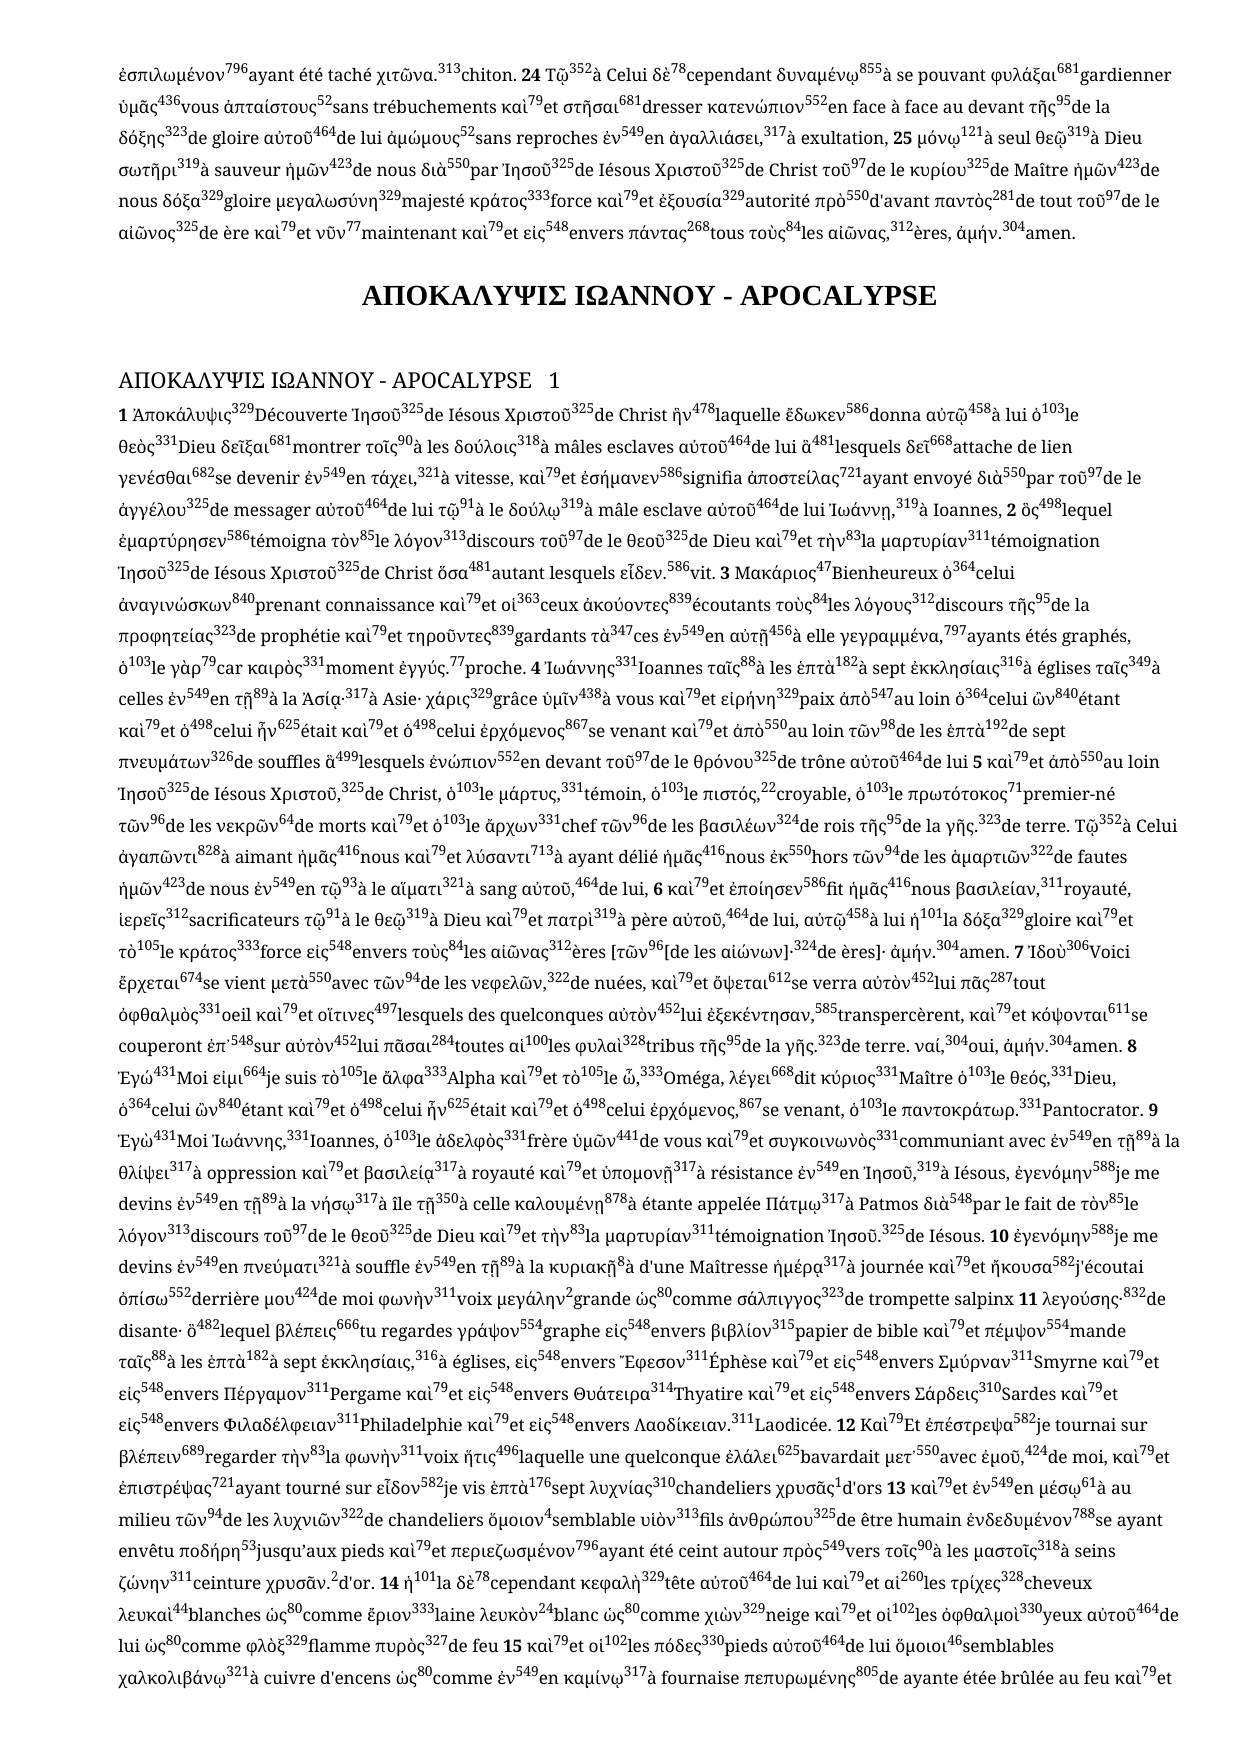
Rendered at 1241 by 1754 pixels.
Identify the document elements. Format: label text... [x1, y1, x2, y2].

text 1 Ἀποκάλυψις329Découverte Ἰησοῦ325de Iésous Χριστοῦ325de Christ ἣν478laquelle ἔδωκεν586donna αὐτῷ458à lui ὁ103le θεὸς331Dieu δεῖξαι681montrer τοῖς90à les δούλοις318à mâles esclaves αὐτοῦ464de lui ἃ481lesquels δεῖ668attache de lien γενέσθαι682se devenir ἐν549en τάχει,321à vitesse, καὶ79et ἐσήμανεν586signifia ἀποστείλας721ayant envoyé διὰ550par τοῦ97de le ἀγγέλου325de messager αὐτοῦ464de lui τῷ91à le δούλῳ319à mâle esclave αὐτοῦ464de lui Ἰωάννῃ,319à Ioannes, 2 ὃς498lequel ἐμαρτύρησεν586témoigna τὸν85le λόγον313discours τοῦ97de le θεοῦ325de Dieu καὶ79et τὴν83la μαρτυρίαν311témoignation Ἰησοῦ325de Iésous Χριστοῦ325de Christ ὅσα481autant lesquels εἶδεν.586vit. 3 Μακάριος47Bienheureux ὁ364celui ἀναγινώσκων840prenant connaissance καὶ79et οἱ363ceux ἀκούοντες839écoutants τοὺς84les λόγους312discours τῆς95de la προφητείας323de prophétie καὶ79et τηροῦντες839gardants τὰ347ces ἐν549en αὐτῇ456à elle γεγραμμένα,797ayants étés graphés, ὁ103le γὰρ79car καιρὸς331moment ἐγγύς.77proche. 4 Ἰωάννης331Ioannes ταῖς88à les ἑπτὰ182à sept ἐκκλησίαις316à églises ταῖς349à celles ἐν549en τῇ89à la Ἀσίᾳ·317à Asie· χάρις329grâce ὑμῖν438à vous καὶ79et εἰρήνη329paix ἀπὸ547au loin ὁ364celui ὢν840étant καὶ79et ὁ498celui ἦν625était καὶ79et ὁ498celui ἐρχόμενος867se venant καὶ79et ἀπὸ550au loin τῶν98de les ἑπτὰ192de sept πνευμάτων326de souffles ἃ499lesquels ἐνώπιον552en devant τοῦ97de le θρόνου325de trône αὐτοῦ464de lui 5 καὶ79et ἀπὸ550au loin Ἰησοῦ325de Iésous Χριστοῦ,325de Christ, ὁ103le μάρτυς,331témoin, ὁ103le πιστός,22croyable, ὁ103le πρωτότοκος71premier-né τῶν96de les νεκρῶν64de morts καὶ79et ὁ103le ἄρχων331chef τῶν96de les βασιλέων324de rois τῆς95de la γῆς.323de terre. Τῷ352à Celui ἀγαπῶντι828à aimant ἡμᾶς416nous καὶ79et λύσαντι713à ayant délié ἡμᾶς416nous ἐκ550hors τῶν94de les ἁμαρτιῶν322de fautes ἡμῶν423de nous ἐν549en τῷ93à le αἵματι321à sang αὐτοῦ,464de lui, 6 καὶ79et ἐποίησεν586fit ἡμᾶς416nous βασιλείαν,311royauté, ἱερεῖς312sacrificateurs τῷ91à le θεῷ319à Dieu καὶ79et πατρὶ319à père αὐτοῦ,464de lui, αὐτῷ458à lui ἡ101la δόξα329gloire καὶ79et τὸ105le κράτος333force εἰς548envers τοὺς84les αἰῶνας312ères [τῶν96[de les αἰώνων]·324de ères]· ἀμήν.304amen. 7 Ἰδοὺ306Voici ἔρχεται674se vient μετὰ550avec τῶν94de les νεφελῶν,322de nuées, καὶ79et ὄψεται612se verra αὐτὸν452lui πᾶς287tout ὀφθαλμὸς331oeil καὶ79et οἵτινες497lesquels des quelconques αὐτὸν452lui ἐξεκέντησαν,585transpercèrent, καὶ79et κόψονται611se couperont ἐπ᾽548sur αὐτὸν452lui πᾶσαι284toutes αἱ100les φυλαὶ328tribus τῆς95de la γῆς.323de terre. ναί,304oui, ἀμήν.304amen. 8 Ἐγώ431Moi εἰμι664je suis τὸ105le ἄλφα333Alpha καὶ79et τὸ105le ὦ,333Oméga, λέγει668dit κύριος331Maître ὁ103le θεός,331Dieu, ὁ364celui ὢν840étant καὶ79et ὁ498celui ἦν625était καὶ79et ὁ498celui ἐρχόμενος,867se venant, ὁ103le παντοκράτωρ.331Pantocrator. 9 Ἐγὼ431Moi Ἰωάννης,331Ioannes, ὁ103le ἀδελφὸς331frère ὑμῶν441de vous καὶ79et συγκοινωνὸς331communiant avec ἐν549en τῇ89à la θλίψει317à oppression καὶ79et βασιλείᾳ317à royauté καὶ79et ὑπομονῇ317à résistance ἐν549en Ἰησοῦ,319à Iésous, ἐγενόμην588je me devins ἐν549en τῇ89à la νήσῳ317à île τῇ350à celle καλουμένῃ878à étante appelée Πάτμῳ317à Patmos διὰ548par le fait de τὸν85le λόγον313discours τοῦ97de le θεοῦ325de Dieu καὶ79et τὴν83la μαρτυρίαν311témoignation Ἰησοῦ.325de Iésous. 10 ἐγενόμην588je me devins ἐν549en πνεύματι321à souffle ἐν549en τῇ89à la κυριακῇ8à d'une Maîtresse ἡμέρᾳ317à journée καὶ79et ἤκουσα582j'écoutai ὀπίσω552derrière μου424de moi φωνὴν311voix μεγάλην2grande ὡς80comme σάλπιγγος323de trompette salpinx 11 λεγούσης·832de disante· ὃ482lequel βλέπεις666tu regardes γράψον554graphe εἰς548envers βιβλίον315papier de bible καὶ79et πέμψον554mande ταῖς88à les ἑπτὰ182à sept ἐκκλησίαις,316à églises, εἰς548envers Ἔφεσον311Éphèse καὶ79et εἰς548envers Σμύρναν311Smyrne καὶ79et εἰς548envers Πέργαμον311Pergame καὶ79et εἰς548envers Θυάτειρα314Thyatire καὶ79et εἰς548envers Σάρδεις310Sardes καὶ79et εἰς548envers Φιλαδέλφειαν311Philadelphie καὶ79et εἰς548envers Λαοδίκειαν.311Laodicée. 12 Καὶ79Et ἐπέστρεψα582je tournai sur βλέπειν689regarder τὴν83la φωνὴν311voix ἥτις496laquelle une quelconque ἐλάλει625bavardait μετ᾽550avec ἐμοῦ,424de moi, καὶ79et ἐπιστρέψας721ayant tourné sur εἶδον582je vis ἑπτὰ176sept λυχνίας310chandeliers χρυσᾶς1d'ors 13 καὶ79et ἐν549en μέσῳ61à au milieu τῶν94de les λυχνιῶν322de chandeliers ὅμοιον4semblable υἱὸν313fils ἀνθρώπου325de être humain ἐνδεδυμένον788se ayant envêtu ποδήρη53jusqu’aux pieds καὶ79et περιεζωσμένον796ayant été ceint autour πρὸς549vers τοῖς90à les μαστοῖς318à seins ζώνην311ceinture χρυσᾶν.2d'or. 14 ἡ101la δὲ78cependant κεφαλὴ329tête αὐτοῦ464de lui καὶ79et αἱ260les τρίχες328cheveux λευκαὶ44blanches ὡς80comme ἔριον333laine λευκὸν24blanc ὡς80comme χιὼν329neige καὶ79et οἱ102les ὀφθαλμοὶ330yeux αὐτοῦ464de lui ὡς80comme φλὸξ329flamme πυρὸς327de feu 15 καὶ79et οἱ102les πόδες330pieds αὐτοῦ464de lui ὅμοιοι46semblables χαλκολιβάνῳ321à cuivre d'encens ὡς80comme ἐν549en καμίνῳ317à fournaise πεπυρωμένης805de ayante étée brûlée au feu καὶ79et ἡ101la φωνὴ329voix αὐτοῦ464de lui ὡς80comme φωνὴ329voix ὑδάτων326de eaux πολλῶν,282de nombreux, 16 καὶ79et ἔχων840ayant ἐν549en τῇ89à la δεξιᾷ8à droite χειρὶ317à main αὐτοῦ464de lui ἀστέρας312étoiles ἑπτὰ178sept καὶ79et ἐκ550hors τοῦ99de le στόματος327de bouche αὐτοῦ464de lui ῥομφαία329rhomphaia δίστομος20double tranchante ὀξεῖα20acérée ἐκπορευομένη865se allante au dehors καὶ79et ἡ101la ὄψις329vue αὐτοῦ464de lui ὡς80comme ὁ103le ἥλιος331soleil φαίνει668apparaît en lumière ἐν549en τῇ89à la δυνάμει317à puissance αὐτοῦ.464de lui. 17 Καὶ79Et ὅτε80lorsque εἶδον582je vis αὐτόν,452lui, ἔπεσα582je tombai πρὸς548vers τοὺς84les πόδας312pieds αὐτοῦ464de lui ὡς80comme νεκρός,71mort, καὶ79et ἔθηκεν586posa τὴν83la δεξιὰν51droite αὐτοῦ464de lui ἐπ᾽548sur ἐμὲ417moi λέγων·840disant· μὴ77ne pas φοβοῦ·574te effraie· ἐγώ431moi εἰμι664je suis ὁ103le πρῶτος71premier καὶ79et ὁ103le ἔσχατος71dernier 18 καὶ79et ὁ364celui ζῶν,840vivant, καὶ79et ἐγενόμην588je me devins νεκρὸς47mort καὶ79et ἰδοὺ306voici ζῶν840vivant εἰμι664je suis εἰς548envers τοὺς84les αἰῶνας312ères τῶν96de les αἰώνων324de ères καὶ79et ἔχω664j'ai τὰς82les κλεῖς310clefs τοῦ97de le θανάτου325de trépas καὶ79et τοῦ97de le ᾅδου.325de séjour des morts. 19 γράψον554graphe οὖν79donc ἃ481lesquels εἶδες584tu vis καὶ79et ἃ499lesquels εἰσὶν667sont καὶ79et ἃ499lesquels μέλλει668immine γενέσθαι682se devenir μετὰ548après ταῦτα.347ces-ci. 20 τὸ105le μυστήριον333mystère τῶν96de les ἑπτὰ190de sept ἀστέρων324de étoiles οὓς479lesquels εἶδες584tu vis ἐπὶ550sur τῆς95de la δεξιᾶς63de droite μου424de moi καὶ79et τὰς82les ἑπτὰ176sept λυχνίας310chandeliers τὰς82les χρυσᾶς·1d'ors· οἱ102les ἑπτὰ196sept ἀστέρες330étoiles ἄγγελοι330messagers τῶν94de les ἑπτὰ188de sept ἐκκλησιῶν322de églises εἰσιν667sont καὶ79et αἱ100les λυχνίαι328chandeliers αἱ100les ἑπτὰ194sept ἑπτὰ194sept ἐκκλησίαι328églises εἰσίν.667sont. [118, 399, 1181, 1689]
text ΑΠΟΚΑΛΥΨΙΣ ΙΩΑΝΝΟΥ - APOCALYPSE 1 [118, 365, 1181, 395]
subtitle ΑΠΟΚΑΛΥΨΙΣ ΙΩΑΝΝΟΥ - APOCALYPSE [118, 278, 1181, 311]
text 1 Ἰούδας331Iouda Ἰησοῦ325de Iésous Χριστοῦ325de Christ δοῦλος,331mâle esclave, ἀδελφὸς331frère δὲ78cependant Ἰακώβου,325de Iakobos, τοῖς351à ceux ἐν549en θεῷ319à Dieu πατρὶ319à père ἠγαπημένοις800à ayants étés aimés καὶ79et Ἰησοῦ319à Iésous Χριστῷ319à Christ τετηρημένοις800à ayants étés gardés κλητοῖς·58à appelés· 2 ἔλεος333miséricorde ὑμῖν438à vous καὶ79et εἰρήνη329paix καὶ79et ἀγάπη329amour πληθυνθείη.697que soit multiplié. 3 Ἀγαπητοί,75Aimés, πᾶσαν267toute σπουδὴν311hâte ποιούμενος867se faisant γράφειν689grapher ὑμῖν438à vous περὶ550autour τῆς95de la κοινῆς63de commune ἡμῶν423de nous σωτηρίας323de sauvetage ἀνάγκην311nécessité ἔσχον582j'eus γράψαι681grapher ὑμῖν438à vous παρακαλῶν840appelant à côté ἐπαγωνίζεσθαι690se combattre sur τῇ89à la ἅπαξ77une fois παραδοθείσῃ747à ayante étée transmise τοῖς90à les ἁγίοις58à saints πίστει.317à croyance. 4 παρεισέδυσαν585plongèrent envers le côté γάρ79car τινες286des quelconques ἄνθρωποι,330êtres humains, οἱ363ceux πάλαι77vieillement προγεγραμμένοι812ayants étés graphés d'avance εἰς548envers τοῦτο140ce-ci τὸ87le κρίμα,315objet de jugement, ἀσεβεῖς,70impies, τὴν83la τοῦ97de le θεοῦ325de Dieu ἡμῶν423de nous χάριτα311grâce μετατιθέντες839changeants de place εἰς548envers ἀσέλγειαν311luxure καὶ79et τὸν85le μόνον115seul δεσπότην313despote καὶ79et κύριον313Maître ἡμῶν423de nous Ἰησοῦν313Iésous Χριστὸν313Christ ἀρνούμενοι.866se niants. 5 Ὑπομνῆσαι681Remémorer le dessous δὲ78cependant ὑμᾶς436vous βούλομαι,670je m'ai dessein, εἰδότας769ayants sus ὑμᾶς436vous ἅπαξ77une fois πάντα374tous ὅτι80en ce que Ἰησοῦς331Iésous λαὸν313peuple ἐκ550hors γῆς323de terre Αἰγύπτου323de Égypte σώσας721ayant sauvé τὸ87le δεύτερον55deuxième τοὺς345ceux μὴ77ne pas πιστεύσαντας706ayants crus ἀπώλεσεν,586perdit au loin, 6 ἀγγέλους312messagers τε79en outre τοὺς345ceux μὴ79ne pas τηρήσαντας706ayants gardés τὴν83la ἑαυτῶν536de eux-mêmes ἀρχὴν311origine ἀλλ᾽79mais ἀπολιπόντας706ayants laissés au loin τὸ247le ἴδιον117en propre οἰκητήριον315lieu d'habitat εἰς548envers κρίσιν311jugement μεγάλης14de grande ἡμέρας323de journée δεσμοῖς318à liens ἀϊδίοις9à perpétuels ὑπὸ548sous ζόφον313sombre nuée τετήρηκεν,642a gardé, 7 ὡς80comme Σόδομα332Sodomas καὶ79et Γόμορρα328Gomorras καὶ79et αἱ100les περὶ548autour αὐτὰς449elles πόλεις328cités τὸν85le ὅμοιον4semblable τρόπον313manière τούτοις351à ceux-ci ἐκπορνεύσασαι718ayantes pornées à l'excès καὶ79et ἀπελθοῦσαι718ayantes éloignées ὀπίσω552derrière σαρκὸς323de chair ἑτέρας,125de autre-différente, πρόκεινται673se couchent devant δεῖγμα315exemple πυρὸς327de feu αἰωνίου18de éternel δίκην311exécution en justice ὑπέχουσαι.837subissantes. 8 Ὁμοίως77Semblablement μέντοι79néanmoins καὶ77aussi οὗτοι363ceux-ci ἐνυπνιαζόμενοι866se rêvants σάρκα311chair μὲν79certes μιαίνουσιν667souillent κυριότητα311maîtrise δὲ78cependant ἀθετοῦσιν667démettent δόξας310gloires δὲ78cependant βλασφημοῦσιν.667blasphèment. 9 ὁ103le δὲ78cependant Μιχαὴλ331Michael ὁ103le ἀρχάγγελος,331chef messager, ὅτε80lorsque τῷ91à le διαβόλῳ59à diable διακρινόμενος867se jugeant à travers διελέγετο631se dialoguait περὶ550autour τοῦ99de le Μωϋσέως325de Môusês σώματος,327de corps, οὐκ77non ἐτόλμησεν586osa κρίσιν311jugement ἐπενεγκεῖν681porter sur βλασφημίας323de blasphémie ἀλλ᾽79mais εἶπεν·586dit· ἐπιτιμήσαι694que survalorise σοι439à toi κύριος.331Maître. 10 οὗτοι363ceux-ci δὲ78cependant ὅσα481autant lesquels μὲν79certes οὐκ77non οἴδασιν641ont su βλασφημοῦσιν,667blasphèment, ὅσα481autant lesquels δὲ78cependant φυσικῶς77naturellement ὡς80comme τὰ104les ἄλογα23sans discours ζῷα332êtres vivants ἐπίστανται,673se établissent sûrement, ἐν549en τούτοις353à ces-ci φθείρονται.679sont corrompus. 11 οὐαὶ304Ouai αὐτοῖς,457à eux, ὅτι80en ce que τῇ89à la ὁδῷ317à chemin τοῦ97de le Κάϊν325de Kain ἐπορεύθησαν599furent allé καὶ79et τῇ89à la πλάνῃ317à égarement τοῦ97de le Βαλαὰμ325de Balaam μισθοῦ325de salaire ἐξεχύθησαν599furent déversé καὶ79et τῇ89à la ἀντιλογίᾳ317à contradiction τοῦ97de le Κόρε325de Koré ἀπώλοντο.591se perdirent au loin. 12 οὗτοί363ceux-ci εἰσιν667sont οἱ363ceux ἐν549en ταῖς88à les ἀγάπαις316à amours ὑμῶν441de vous σπιλάδες328écueils συνευωχούμενοι866se festoyants ensemble ἀφόβως,77sans effrayement, ἑαυτοὺς527eux-mêmes ποιμαίνοντες,839bergeants, νεφέλαι328nuées ἄνυδροι19sans eaux ὑπὸ550sous ἀνέμων324de vents παραφερόμεναι,888étantes portées à côté, δένδρα332arbres φθινοπωρινὰ23d’automnes ἄκαρπα23sans fruits δὶς77doublement ἀποθανόντα722ayants morts loin ἐκριζωθέντα,761ayants étés déracinés, 13 κύματα332vagues ἄγρια23agrestes θαλάσσης323de mer ἐπαφρίζοντα841écumants sur τὰς82les ἑαυτῶν538de eux-mêmes αἰσχύνας,310hontes, ἀστέρες330étoiles πλανῆται21errants οἷς485à lesquels ὁ103le ζόφος331sombre nuée τοῦ99de le σκότους327de ténèbre εἰς548envers αἰῶνα313ère τετήρηται.654a été gardé. 14 Ἐπροφήτευσεν586Prophétisa δὲ78cependant καὶ77aussi τούτοις351à ceux-ci ἕβδομος71septième ἀπὸ550au loin Ἀδὰμ325de Adam Ἑνὼχ331Énoch λέγων·840disant· ἰδοὺ306voici ἦλθεν586vint κύριος331Maître ἐν549en ἁγίαις7à saintes μυριάσιν316à myriades αὐτοῦ464de lui 15 ποιῆσαι681faire κρίσιν311jugement κατὰ550contre πάντων383de tous καὶ79et ἐλέγξαι681réfuter πᾶσαν267toute ψυχὴν311âme περὶ550autour πάντων282de tous τῶν258de les ἔργων326de travaux ἀσεβείας323de impiété αὐτῶν463de eux ὧν493de lesquels ἠσέβησαν585furent impie καὶ79et περὶ550autour πάντων282de tous τῶν98de les σκληρῶν66de durs ὧν493de lesquels ἐλάλησαν585bavardèrent κατ᾽550contre αὐτοῦ464de lui ἁμαρτωλοὶ70fauteurs ἀσεβεῖς.21impies. 16 οὗτοί363ceux-ci εἰσιν667sont γογγυσταὶ330murmureurs μεμψίμοιροι21geignards κατὰ548selon τὰς82les ἐπιθυμίας310désirs en fureurs αὐτῶν463de eux πορευόμενοι,866se allants, καὶ79et τὸ105le στόμα333bouche αὐτῶν463de eux λαλεῖ668bavarde ὑπέρογκα,54super-masses, θαυμάζοντες839étonnants πρόσωπα314faces ὠφελείας323de profit χάριν.552en grâce de. 17 Ὑμεῖς447Vous δέ,78cependant, ἀγαπητοί,75aimés, μνήσθητε562soyez mémorisés τῶν98de les ῥημάτων326de oraux τῶν359de ces προειρημένων808de ayants étés prédits ὑπὸ550sous τῶν96de les ἀποστόλων324de envoyés τοῦ97de le κυρίου325de Maître ἡμῶν423de nous Ἰησοῦ325de Iésous Χριστοῦ325de Christ 18 ὅτι80en ce que ἔλεγον624disaient ὑμῖν438à vous ἐπ᾽550sur ἐσχάτου210de dernier χρόνου325de temps ἔσονται611se seront ἐμπαῖκται330railleurs κατὰ548selon τὰς82les ἑαυτῶν536de eux-mêmes ἐπιθυμίας310désirs en fureurs πορευόμενοι866se allants τῶν94de les ἀσεβειῶν.322de impiétés. 19 Οὗτοί363Ceux-ci εἰσιν667sont οἱ363ceux ἀποδιορίζοντες,839délimitants en séparant, ψυχικοί,70psychiques, πνεῦμα315souffle μὴ77ne pas ἔχοντες.839ayants. 20 Ὑμεῖς447Vous δέ,78cependant, ἀγαπητοί,75aimés, ἐποικοδομοῦντες839édifiants en maison au-dessus ἑαυτοὺς515vous-mêmes τῇ89à la ἁγιωτάτῃ8à très sainte ὑμῶν441de vous πίστει,317à croyance, ἐν549en πνεύματι321à souffle ἁγίῳ12à saint προσευχόμενοι,866se priants, 21 ἑαυτοὺς515vous-mêmes ἐν549en ἀγάπῃ317à amour θεοῦ325de Dieu τηρήσατε553gardez προσδεχόμενοι866se acceptants auprès τὸ87le ἔλεος315miséricorde τοῦ97de le κυρίου325de Maître ἡμῶν423de nous Ἰησοῦ325de Iésous Χριστοῦ325de Christ εἰς548envers ζωὴν311vie αἰώνιον.2éternelle. 22 καὶ79et οὓς372lesquels μὲν79certes ἐλεᾶτε569faites miséricorde διακρινομένους,848se jugeants à travers, 23 οὓς372lesquels δὲ78cependant σῴζετε569sauvez ἐκ550hors πυρὸς327de feu ἁρπάζοντες,839ravissants, οὓς372lesquels δὲ78cependant ἐλεᾶτε569faites miséricorde ἐν549en φόβῳ319à effroi μισοῦντες839haïssants καὶ77aussi τὸν85le ἀπὸ550au loin τῆς95de la σαρκὸς323de chair ἐσπιλωμένον796ayant été taché χιτῶνα.313chiton. 24 Τῷ352à Celui δὲ78cependant δυναμένῳ855à se pouvant φυλάξαι681gardienner ὑμᾶς436vous ἀπταίστους52sans trébuchements καὶ79et στῆσαι681dresser κατενώπιον552en face à face au devant τῆς95de la δόξης323de gloire αὐτοῦ464de lui ἀμώμους52sans reproches ἐν549en ἀγαλλιάσει,317à exultation, 25 μόνῳ121à seul θεῷ319à Dieu σωτῆρι319à sauveur ἡμῶν423de nous διὰ550par Ἰησοῦ325de Iésous Χριστοῦ325de Christ τοῦ97de le κυρίου325de Maître ἡμῶν423de nous δόξα329gloire μεγαλωσύνη329majesté κράτος333force καὶ79et ἐξουσία329autorité πρὸ550d'avant παντὸς281de tout τοῦ97de le αἰῶνος325de ère καὶ79et νῦν77maintenant καὶ79et εἰς548envers πάντας268tous τοὺς84les αἰῶνας,312ères, ἀμήν.304amen. [118, 59, 1181, 244]
